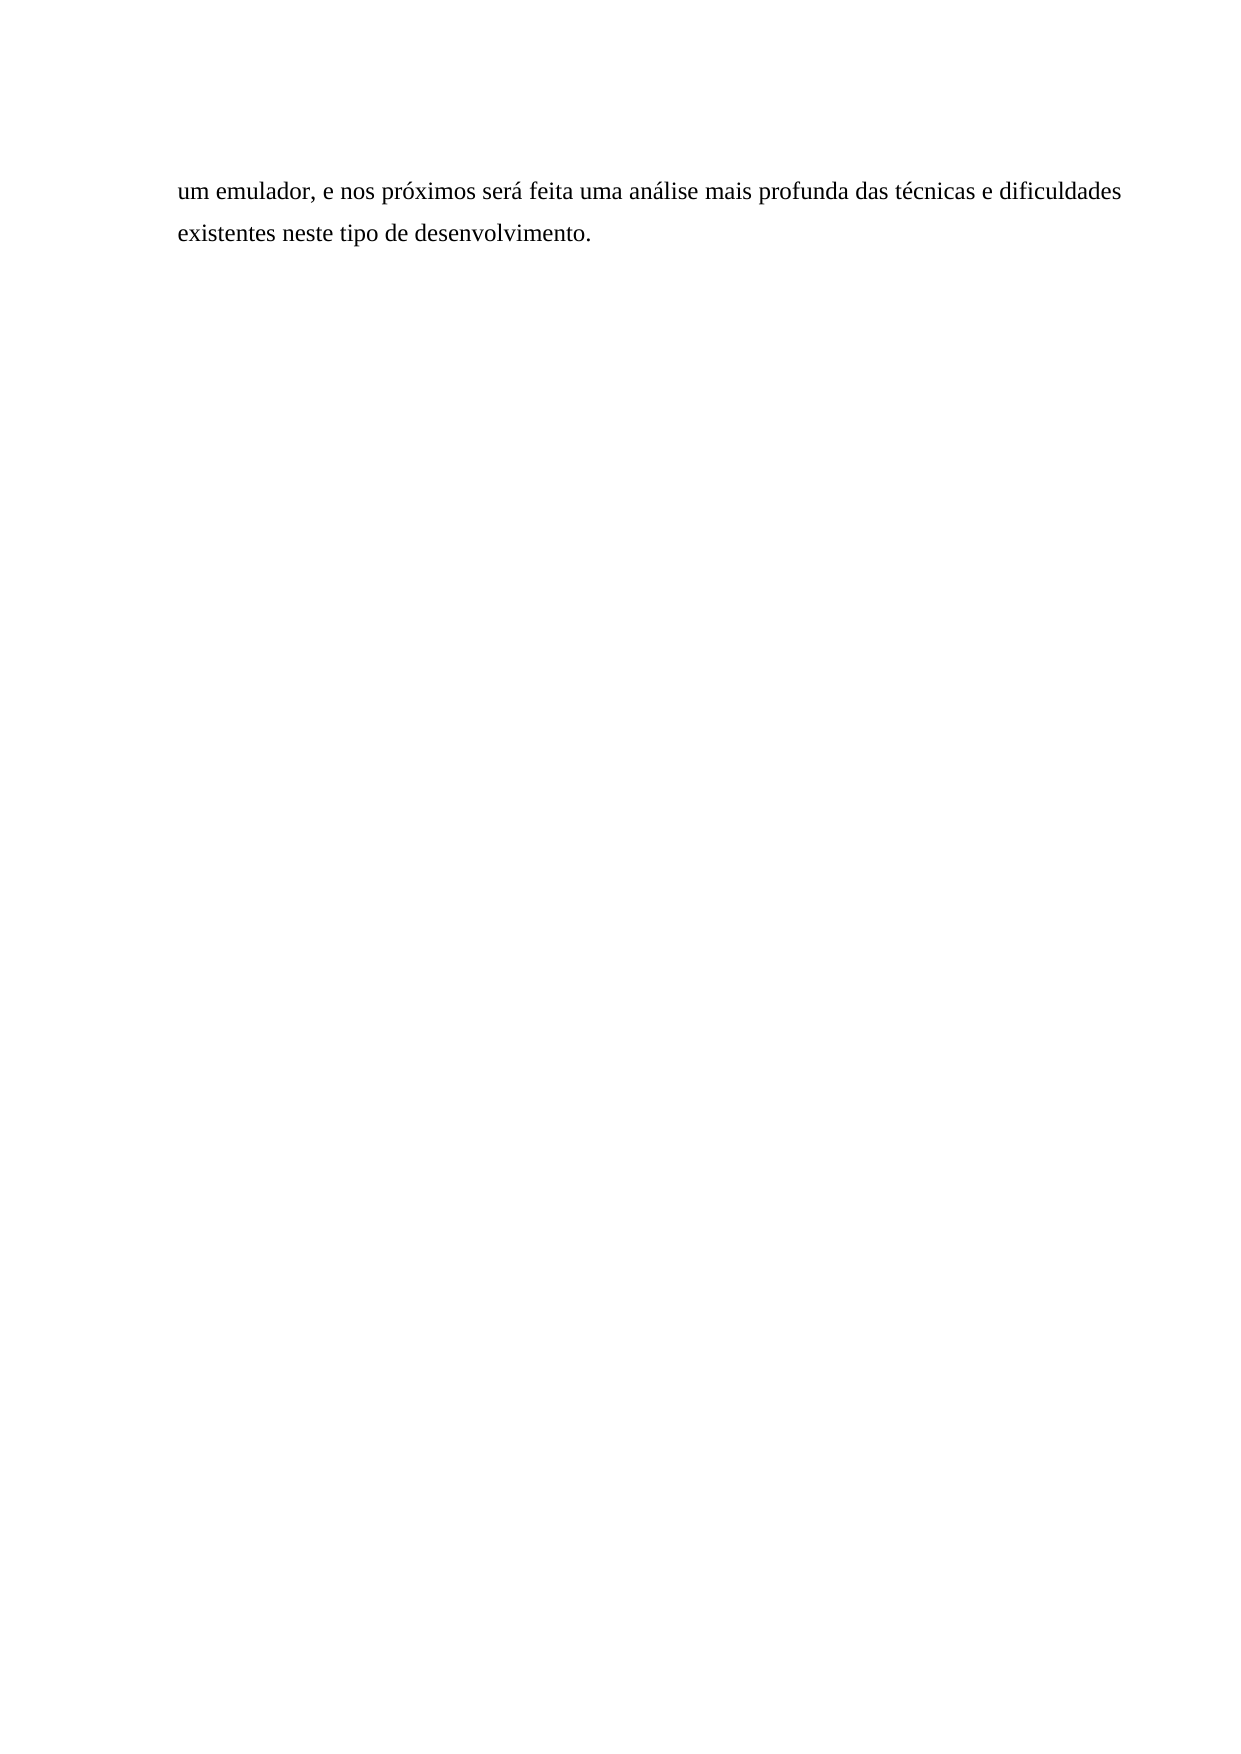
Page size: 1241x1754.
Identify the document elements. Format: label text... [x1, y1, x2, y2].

text um emulador, e nos próximos será feita uma análise mais profunda das técnicas e dificuldades existentes neste tipo de desenvolvimento. [177, 177, 1122, 246]
